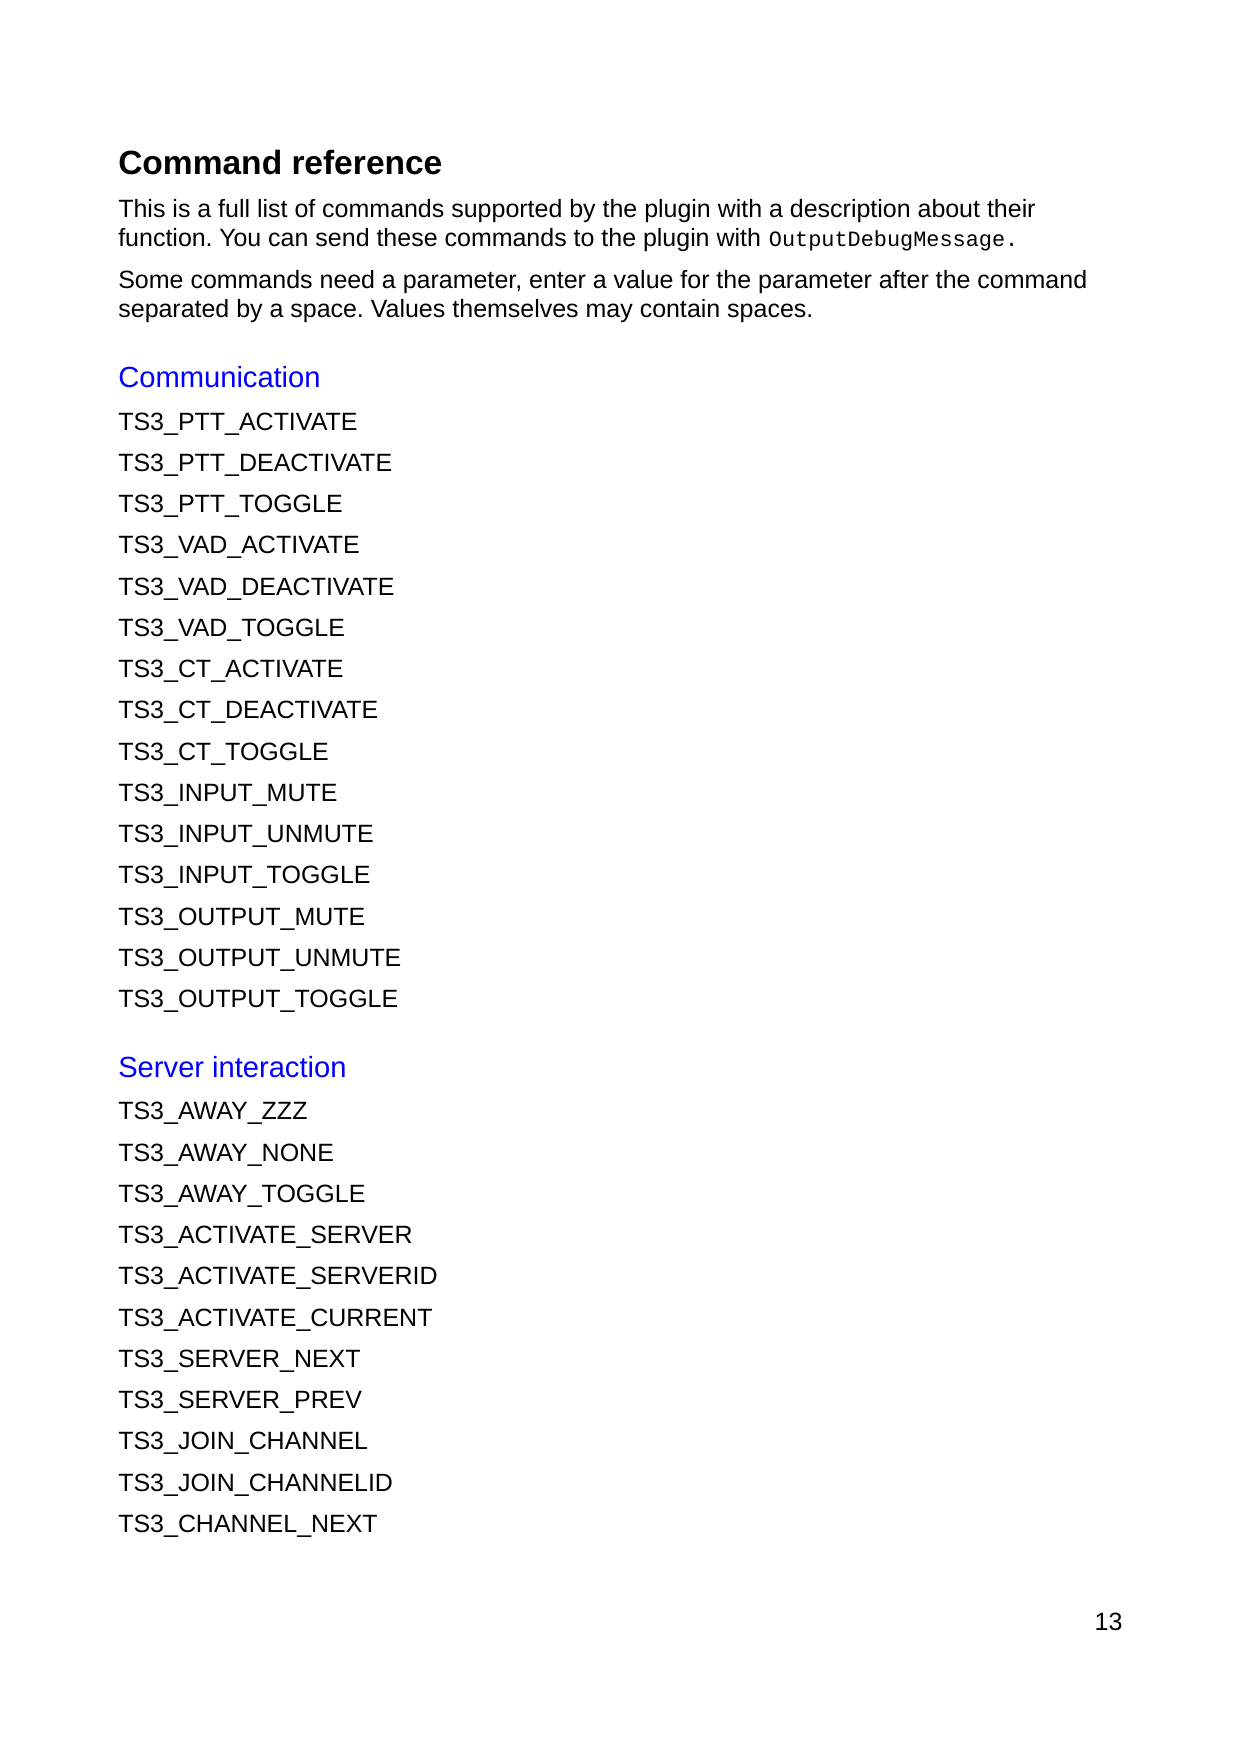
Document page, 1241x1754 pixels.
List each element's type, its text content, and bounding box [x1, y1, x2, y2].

text TS3_AWAY_TOGGLE [118, 1179, 1122, 1208]
text TS3_PTT_ACTIVATE [118, 407, 1122, 435]
text TS3_JOIN_CHANNEL [118, 1426, 1122, 1455]
text TS3_SERVER_PREV [118, 1385, 1122, 1414]
text TS3_VAD_DEACTIVATE [118, 572, 1122, 600]
text TS3_SERVER_NEXT [118, 1344, 1122, 1373]
subtitle Command reference [118, 143, 1122, 182]
text TS3_CT_DEACTIVATE [118, 695, 1122, 724]
text TS3_ACTIVATE_SERVERID [118, 1261, 1122, 1290]
subtitle Communication [118, 361, 1122, 394]
text TS3_PTT_TOGGLE [118, 489, 1122, 518]
text TS3_INPUT_TOGGLE [118, 860, 1122, 889]
text TS3_AWAY_NONE [118, 1138, 1122, 1166]
text TS3_CT_TOGGLE [118, 737, 1122, 765]
text TS3_AWAY_ZZZ [118, 1096, 1122, 1125]
text TS3_VAD_TOGGLE [118, 613, 1122, 642]
text TS3_OUTPUT_MUTE [118, 902, 1122, 930]
text TS3_INPUT_UNMUTE [118, 819, 1122, 848]
text TS3_INPUT_MUTE [118, 778, 1122, 807]
text TS3_ACTIVATE_SERVER [118, 1220, 1122, 1249]
text TS3_CHANNEL_NEXT [118, 1509, 1122, 1538]
text TS3_JOIN_CHANNELID [118, 1468, 1122, 1496]
subtitle Server interaction [118, 1050, 1122, 1084]
text TS3_ACTIVATE_CURRENT [118, 1303, 1122, 1331]
text This is a full list of commands supported by the plugin with a description about their function. You can send these commands to the plugin with OutputDebugMessage. [118, 194, 1122, 253]
text TS3_PTT_DEACTIVATE [118, 448, 1122, 477]
text TS3_CT_ACTIVATE [118, 654, 1122, 683]
text Some commands need a parameter, enter a value for the parameter after the command separated by a space. Values themselves may contain spaces. [118, 266, 1122, 323]
text TS3_VAD_ACTIVATE [118, 530, 1122, 559]
text TS3_OUTPUT_UNMUTE [118, 943, 1122, 972]
text TS3_OUTPUT_TOGGLE [118, 984, 1122, 1013]
